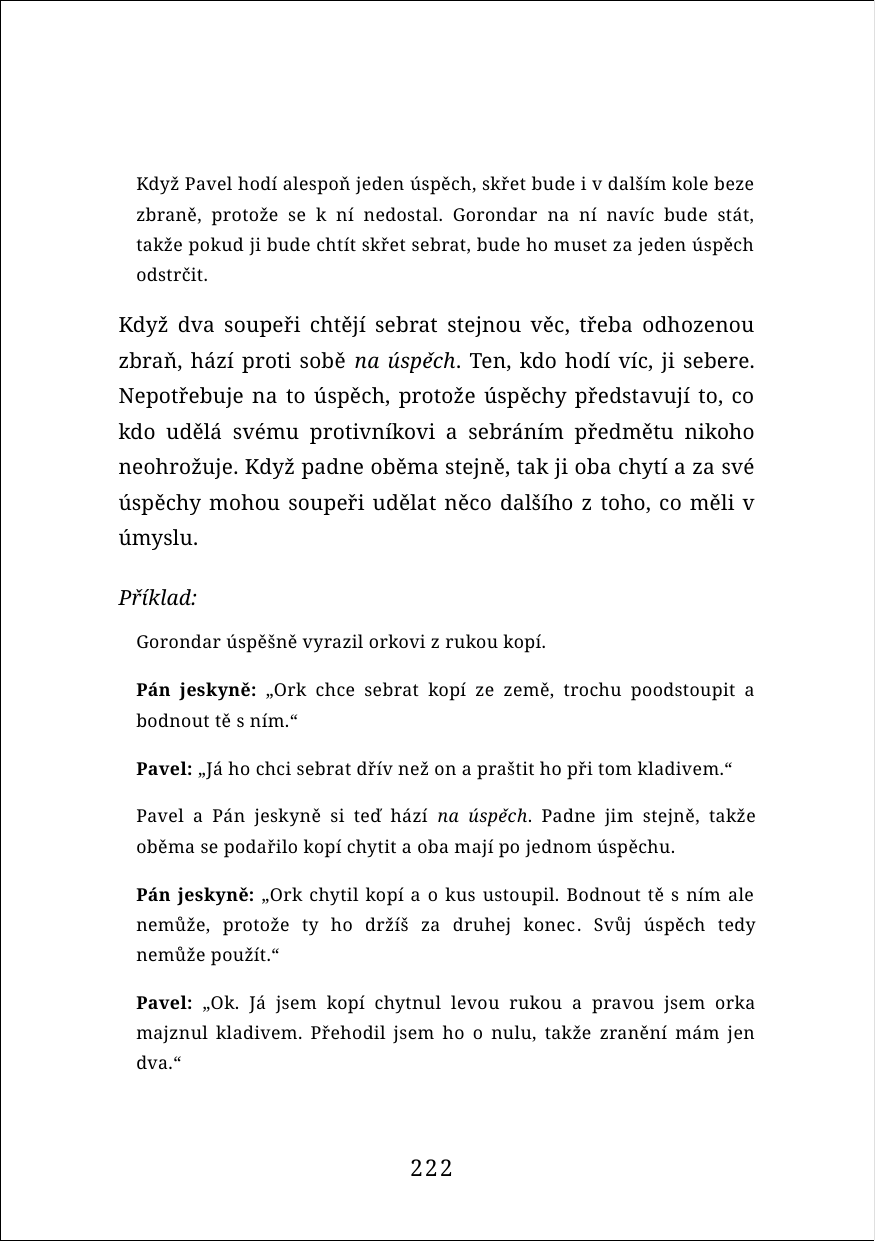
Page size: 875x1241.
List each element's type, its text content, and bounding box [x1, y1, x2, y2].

text Pán jeskyně: „Ork chce sebrat kopí ze země, trochu poodstoupit a bodnout tě s ním.“ [136, 678, 756, 732]
text Když dva soupeři chtějí sebrat stejnou věc, třeba odhozenou zbraň, hází proti sobě na úspěch. Ten, kdo hodí víc, ji sebere. Nepotřebuje na to úspěch, protože úspěchy představují to, co kdo udělá svému protivníkovi a sebráním předmětu nikoho neohrožuje. Když padne oběma stejně, tak ji oba chytí a za své úspěchy mohou soupeři udělat něco dalšího z toho, co měli v úmyslu. [118, 310, 756, 552]
text Pavel a Pán jeskyně si teď hází na úspěch. Padne jim stejně, takže oběma se podařilo kopí chytit a oba mají po jednom úspěchu. [136, 804, 756, 858]
text Pavel: „Já ho chci sebrat dřív než on a praštit ho při tom kladivem.“ [136, 756, 756, 780]
text Gorondar úspěšně vyrazil orkovi z rukou kopí. [136, 630, 756, 654]
text Pán jeskyně: „Ork chytil kopí a o kus ustoupil. Bodnout tě s ním ale nemůže, protože ty ho držíš za druhej konec. Svůj úspěch tedy nemůže použít.“ [136, 882, 756, 967]
text Když Pavel hodí alespoň jeden úspěch, skřet bude i v dalším kole beze zbraně, protože se k ní nedostal. Gorondar na ní navíc bude stát, takže pokud ji bude chtít skřet sebrat, bude ho muset za jeden úspěch odstrčit. [136, 172, 756, 287]
text Příklad: [118, 583, 756, 611]
text Pavel: „Ok. Já jsem kopí chytnul levou rukou a pravou jsem orka majznul kladivem. Přehodil jsem ho o nulu, takže zranění mám jen dva.“ [136, 990, 756, 1075]
